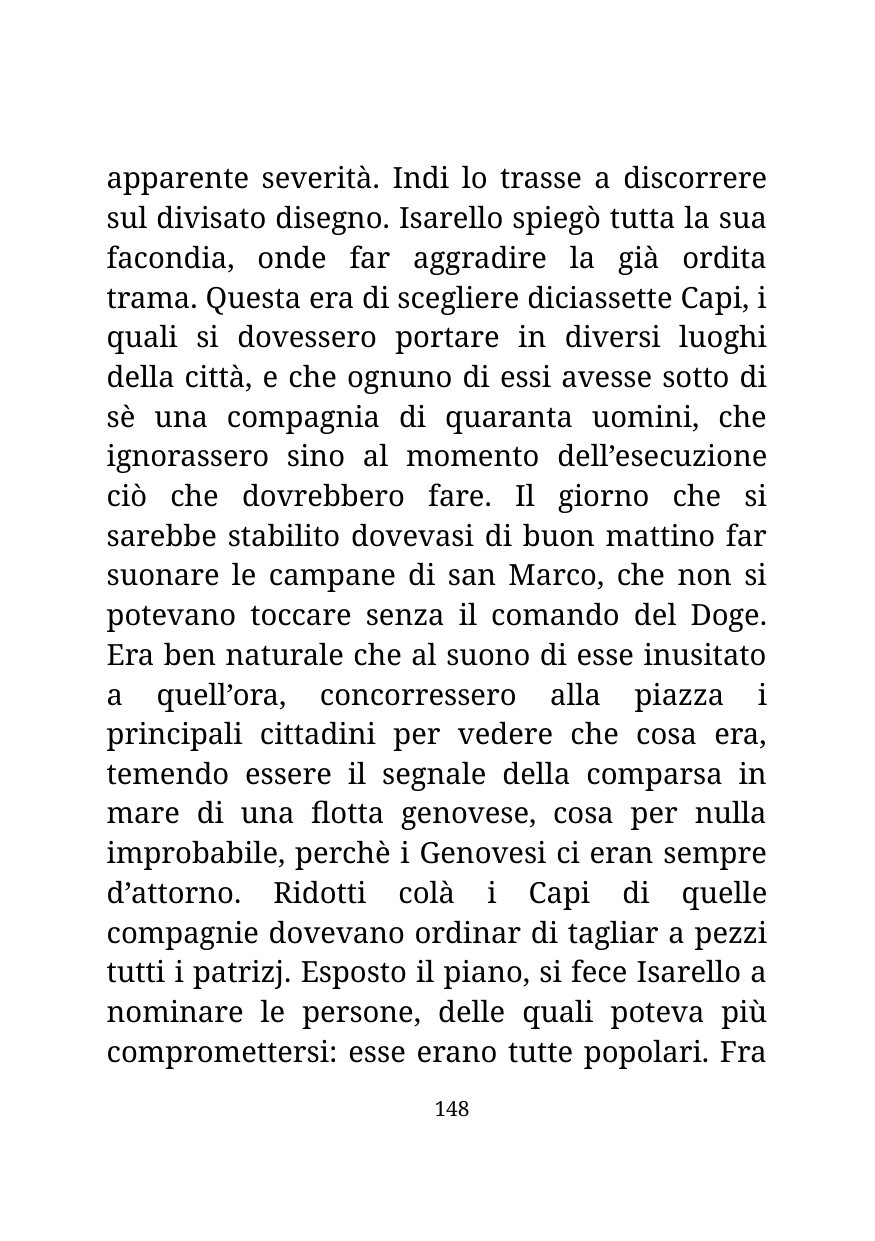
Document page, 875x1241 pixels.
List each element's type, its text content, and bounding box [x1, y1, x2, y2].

text apparente severità. Indi lo trasse a discorrere sul divisato disegno. Isarello spiegò tutta la sua facondia, onde far aggradire la già ordita trama. Questa era di scegliere diciassette Capi, i quali si dovessero portare in diversi luoghi della città, e che ognuno di essi avesse sotto di sè una compagnia di quaranta uomini, che ignorassero sino al momento dell’esecuzione ciò che dovrebbero fare. Il giorno che si sarebbe stabilito dovevasi di buon mattino far suonare le campane di san Marco, che non si potevano toccare senza il comando del Doge. Era ben naturale che al suono di esse inusitato a quell’ora, concorressero alla piazza i principali cittadini per vedere che cosa era, temendo essere il segnale della comparsa in mare di una flotta genovese, cosa per nulla improbabile, perchè i Genovesi ci eran sempre d’attorno. Ridotti colà i Capi di quelle compagnie dovevano ordinar di tagliar a pezzi tutti i patrizj. Esposto il piano, si fece Isarello a nominare le persone, delle quali poteva più compromettersi: esse erano tutte popolari. Fra [106, 158, 768, 1071]
